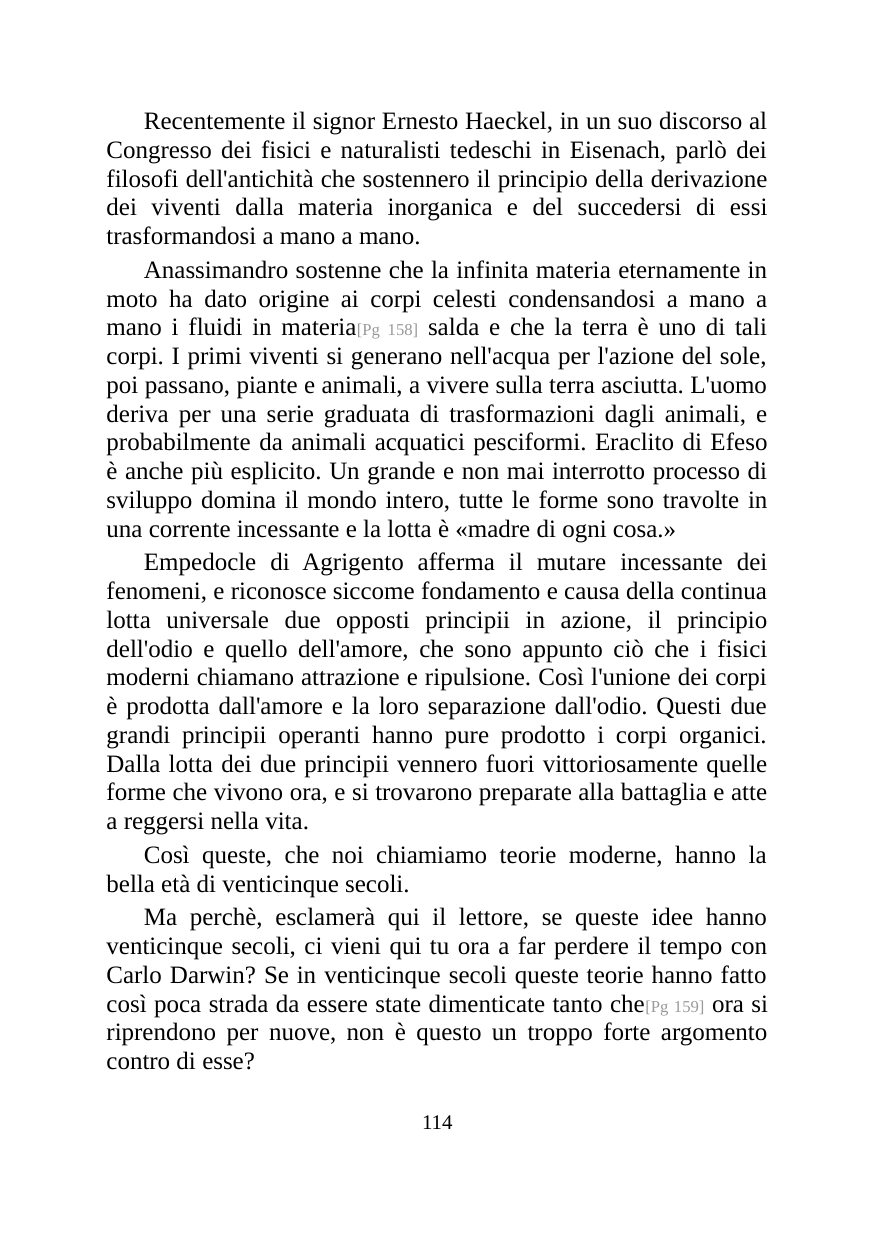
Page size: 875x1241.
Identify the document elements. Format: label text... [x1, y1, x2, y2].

text Così queste, che noi chiamiamo teorie moderne, hanno la bella età di venticinque secoli. [106, 840, 768, 897]
text Ma perchè, esclamerà qui il lettore, se queste idee hanno venticinque secoli, ci vieni qui tu ora a far perdere il tempo con Carlo Darwin? Se in venticinque secoli queste teorie hanno fatto così poca strada da essere state dimenticate tanto che[Pg 159] ora si riprendono per nuove, non è questo un troppo forte argomento contro di esse? [106, 902, 768, 1075]
text Recentemente il signor Ernesto Haeckel, in un suo discorso al Congresso dei fisici e naturalisti tedeschi in Eisenach, parlò dei filosofi dell'antichità che sostennero il principio della derivazione dei viventi dalla materia inorganica e del succedersi di essi trasformandosi a mano a mano. [106, 106, 768, 250]
text Empedocle di Agrigento afferma il mutare incessante dei fenomeni, e riconosce siccome fondamento e causa della continua lotta universale due opposti principii in azione, il principio dell'odio e quello dell'amore, che sono appunto ciò che i fisici moderni chiamano attrazione e ripulsione. Così l'unione dei corpi è prodotta dall'amore e la loro separazione dall'odio. Questi due grandi principii operanti hanno pure prodotto i corpi organici. Dalla lotta dei due principii vennero fuori vittoriosamente quelle forme che vivono ora, e si trovarono preparate alla battaglia e atte a reggersi nella vita. [106, 547, 768, 835]
text Anassimandro sostenne che la infinita materia eternamente in moto ha dato origine ai corpi celesti condensandosi a mano a mano i fluidi in materia[Pg 158] salda e che la terra è uno di tali corpi. I primi viventi si generano nell'acqua per l'azione del sole, poi passano, piante e animali, a vivere sulla terra asciutta. L'uomo deriva per una serie graduata di trasformazioni dagli animali, e probabilmente da animali acquatici pesciformi. Eraclito di Efeso è anche più esplicito. Un grande e non mai interrotto processo di sviluppo domina il mondo intero, tutte le forme sono travolte in una corrente incessante e la lotta è «madre di ogni cosa.» [106, 255, 768, 542]
